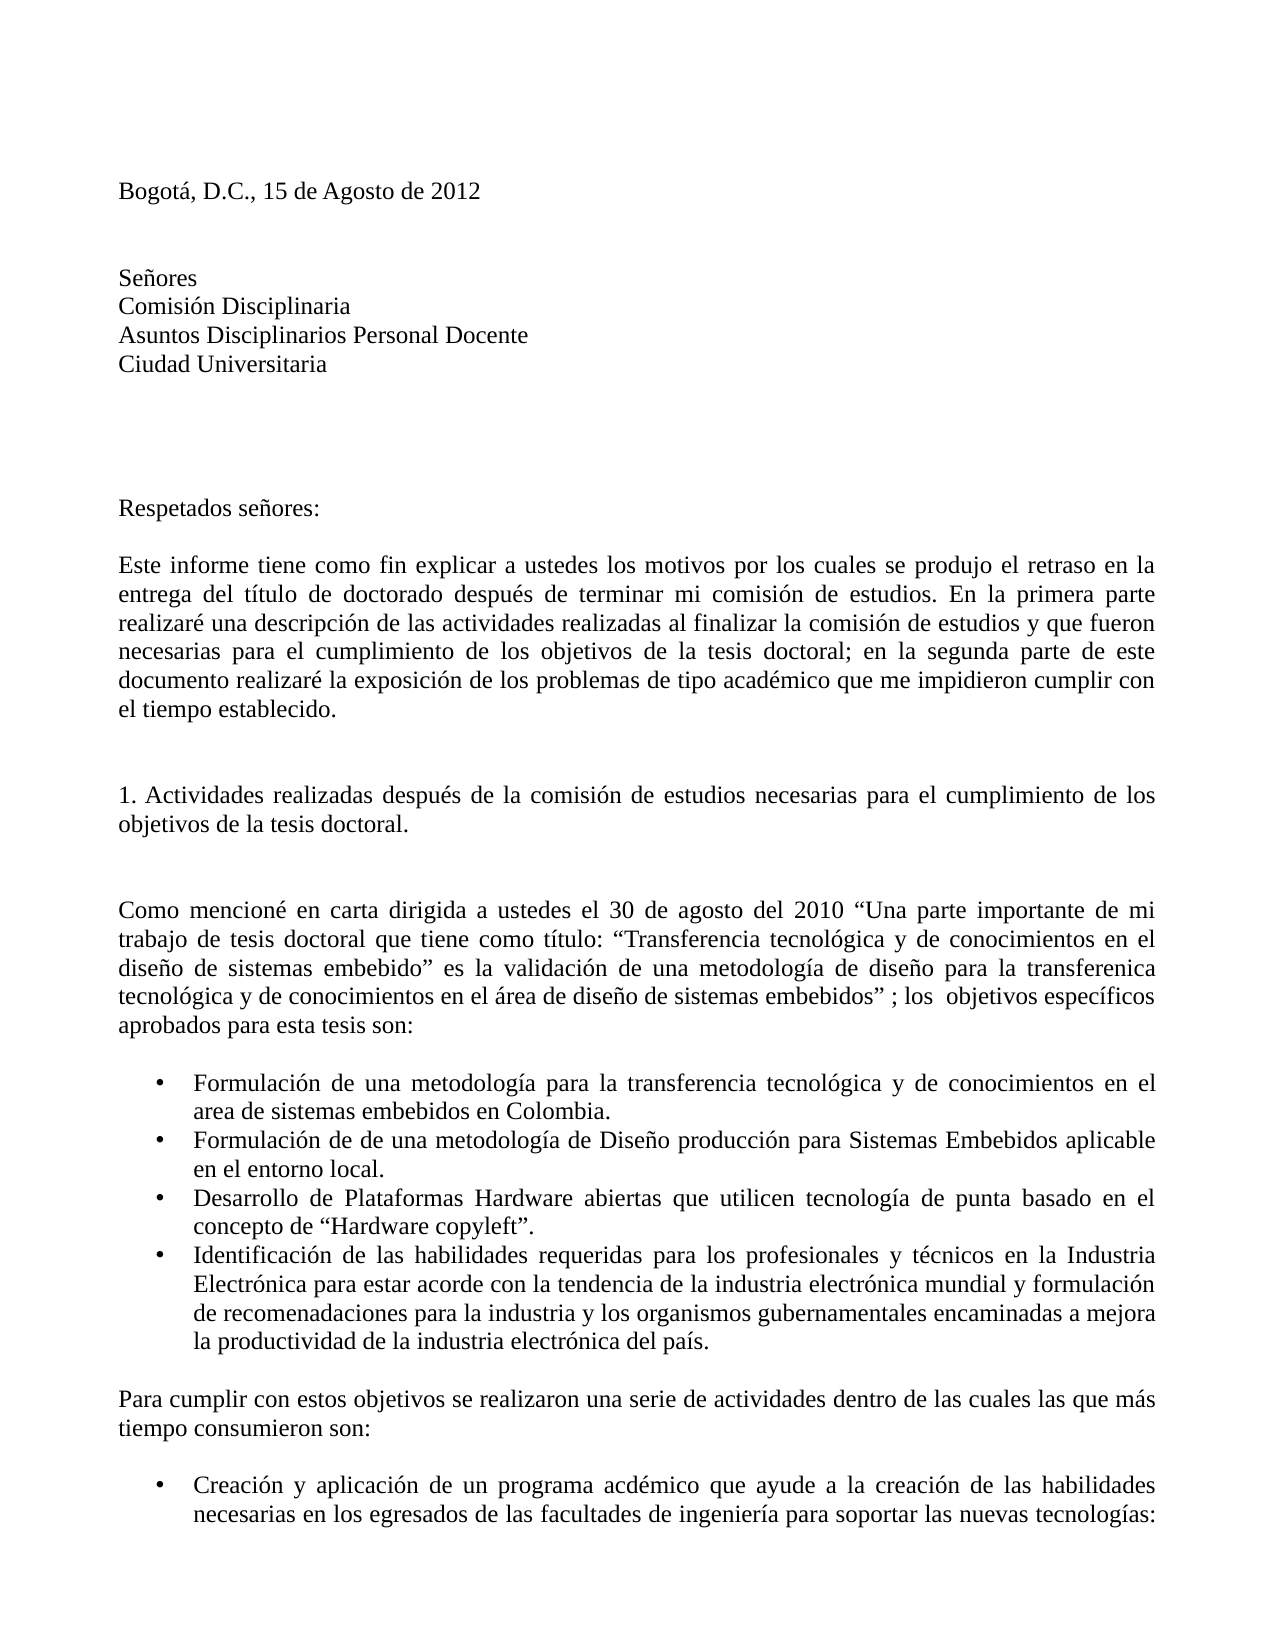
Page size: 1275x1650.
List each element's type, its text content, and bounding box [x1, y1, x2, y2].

text Comisión Disciplinaria [118, 291, 1157, 320]
text Bogotá, D.C., 15 de Agosto de 2012 [118, 176, 1157, 205]
text Ciudad Universitaria [118, 349, 1157, 378]
text 1. Actividades realizadas después de la comisión de estudios necesarias para el cumplimiento de los objetivos de la tesis doctoral. [118, 780, 1157, 838]
list Creación y aplicación de un programa acdémico que ayude a la creación de las habilidades necesarias en los egresados de las facultades de ingeniería para soportar las nuevas tecnologías: [156, 1470, 1157, 1528]
text Como mencioné en carta dirigida a ustedes el 30 de agosto del 2010 “Una parte importante de mi trabajo de tesis doctoral que tiene como título: “Transferencia tecnológica y de conocimientos en el diseño de sistemas embebido” es la validación de una metodología de diseño para la transferenica tecnológica y de conocimientos en el área de diseño de sistemas embebidos” ; los objetivos específicos aprobados para esta tesis son: [118, 895, 1157, 1039]
text Respetados señores: [118, 493, 1157, 521]
list Identificación de las habilidades requeridas para los profesionales y técnicos en la Industria Electrónica para estar acorde con la tendencia de la industria electrónica mundial y formulación de recomenadaciones para la industria y los organismos gubernamentales encaminadas a mejora la productividad de la industria electrónica del país. [156, 1240, 1157, 1355]
list Formulación de de una metodología de Diseño producción para Sistemas Embebidos aplicable en el entorno local. [156, 1125, 1157, 1183]
text Señores [118, 263, 1157, 291]
text Asuntos Disciplinarios Personal Docente [118, 320, 1157, 349]
list Desarrollo de Plataformas Hardware abiertas que utilicen tecnología de punta basado en el concepto de “Hardware copyleft”. [156, 1183, 1157, 1240]
text Este informe tiene como fin explicar a ustedes los motivos por los cuales se produjo el retraso en la entrega del título de doctorado después de terminar mi comisión de estudios. En la primera parte realizaré una descripción de las actividades realizadas al finalizar la comisión de estudios y que fueron necesarias para el cumplimiento de los objetivos de la tesis doctoral; en la segunda parte de este documento realizaré la exposición de los problemas de tipo académico que me impidieron cumplir con el tiempo establecido. [118, 550, 1157, 723]
list Formulación de una metodología para la transferencia tecnológica y de conocimientos en el area de sistemas embebidos en Colombia. [156, 1068, 1157, 1125]
text Para cumplir con estos objetivos se realizaron una serie de actividades dentro de las cuales las que más tiempo consumieron son: [118, 1384, 1157, 1441]
